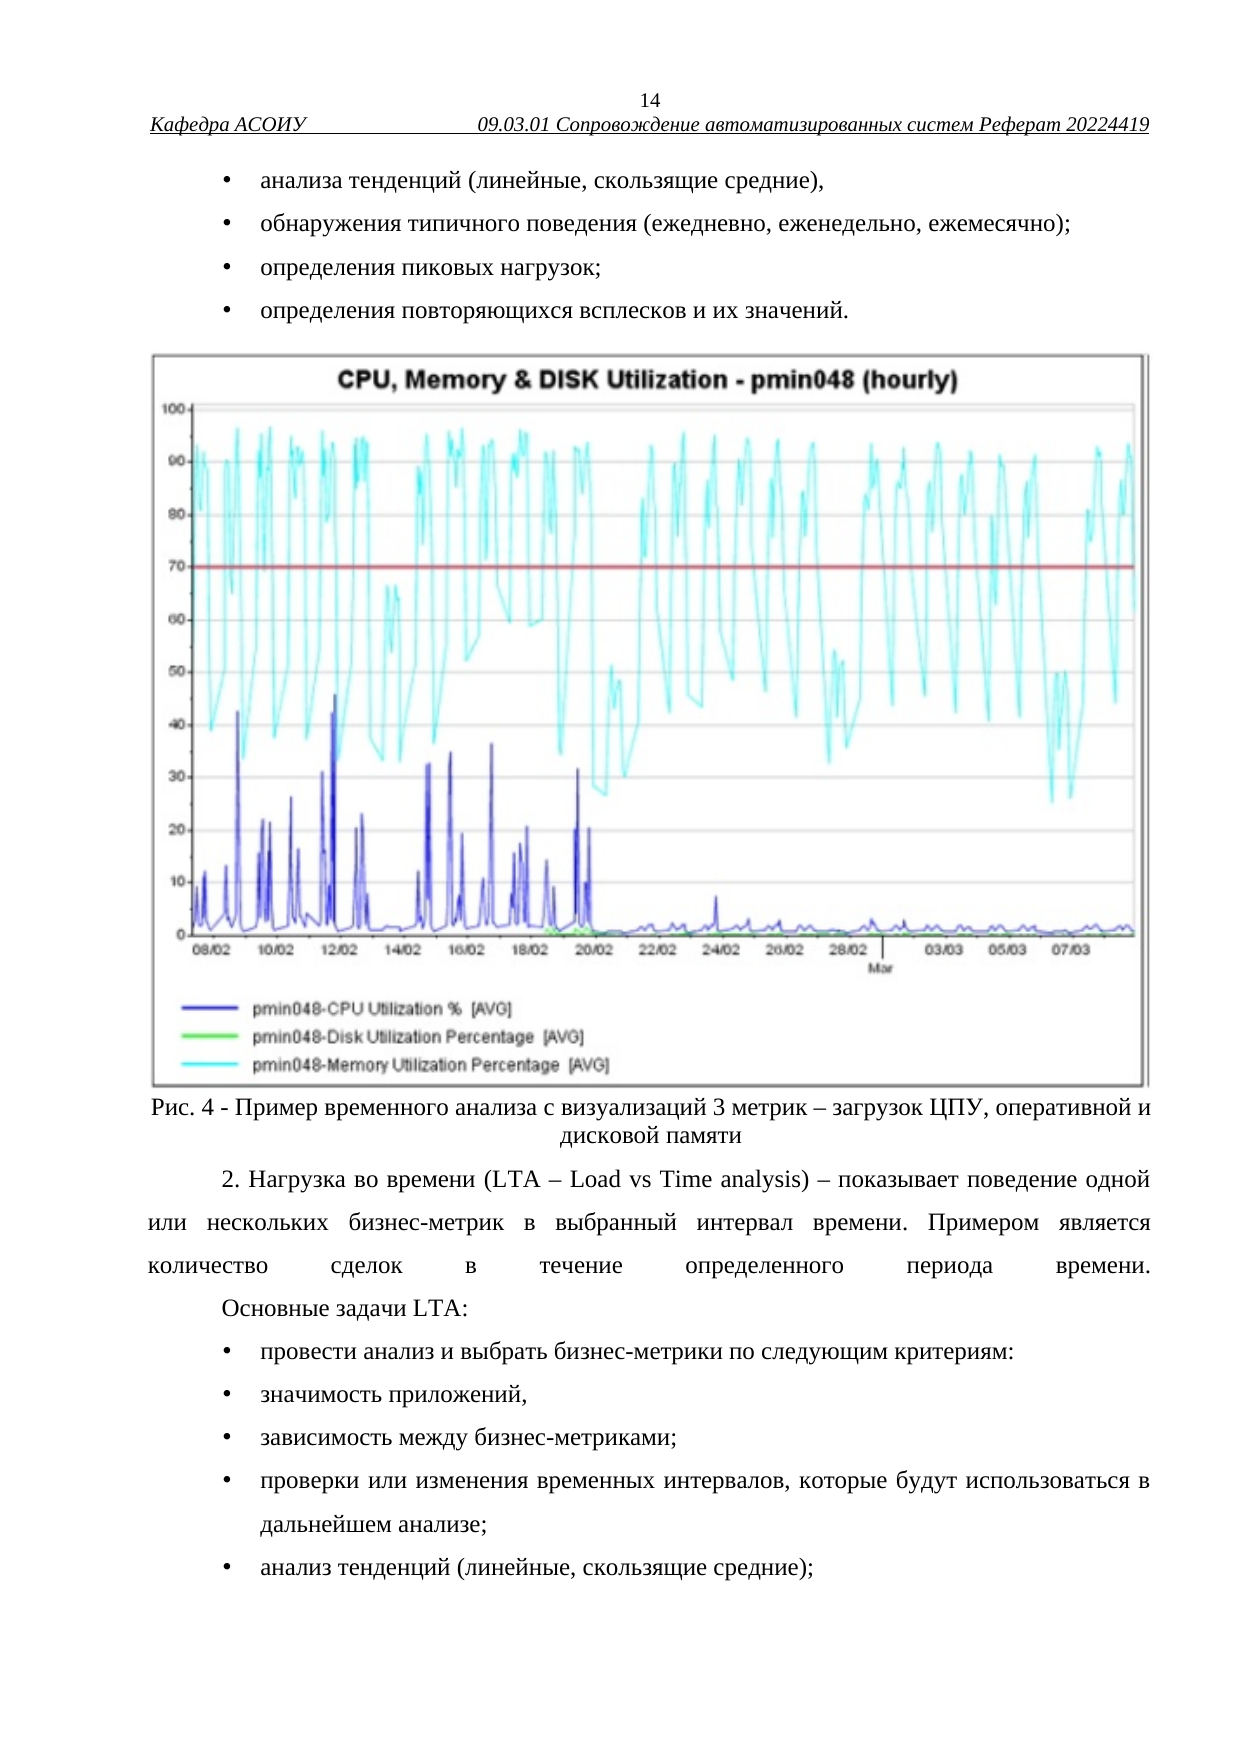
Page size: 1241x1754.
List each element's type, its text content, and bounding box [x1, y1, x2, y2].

text Рис. 4 - Пример временного анализа с визуализаций 3 метрик – загрузок ЦПУ, оперативной и дисковой памяти [148, 1092, 1154, 1149]
list проверки или изменения временных интервалов, которые будут использоваться в дальнейшем анализе; [223, 1466, 1152, 1537]
list обнаружения типичного поведения (ежедневно, еженедельно, ежемесячно); [223, 208, 1152, 237]
list определения повторяющихся всплесков и их значений. [223, 295, 1152, 323]
list анализа тенденций (линейные, скользящие средние), [223, 165, 1152, 194]
text 2. Нагрузка во времени (LTA – Load vs Time analysis) – показывает поведение одной или нескольких бизнес-метрик в выбранный интервал времени. Примером является количество сделок в течение определенного периода времени. Основные задачи LTA: [148, 1164, 1152, 1322]
picture [148, 350, 1153, 1092]
list провести анализ и выбрать бизнес-метрики по следующим критериям: [223, 1336, 1152, 1365]
list анализ тенденций (линейные, скользящие средние); [223, 1552, 1152, 1581]
list значимость приложений, [223, 1379, 1152, 1408]
list определения пиковых нагрузок; [223, 252, 1152, 280]
list зависимость между бизнес-метриками; [223, 1422, 1152, 1451]
